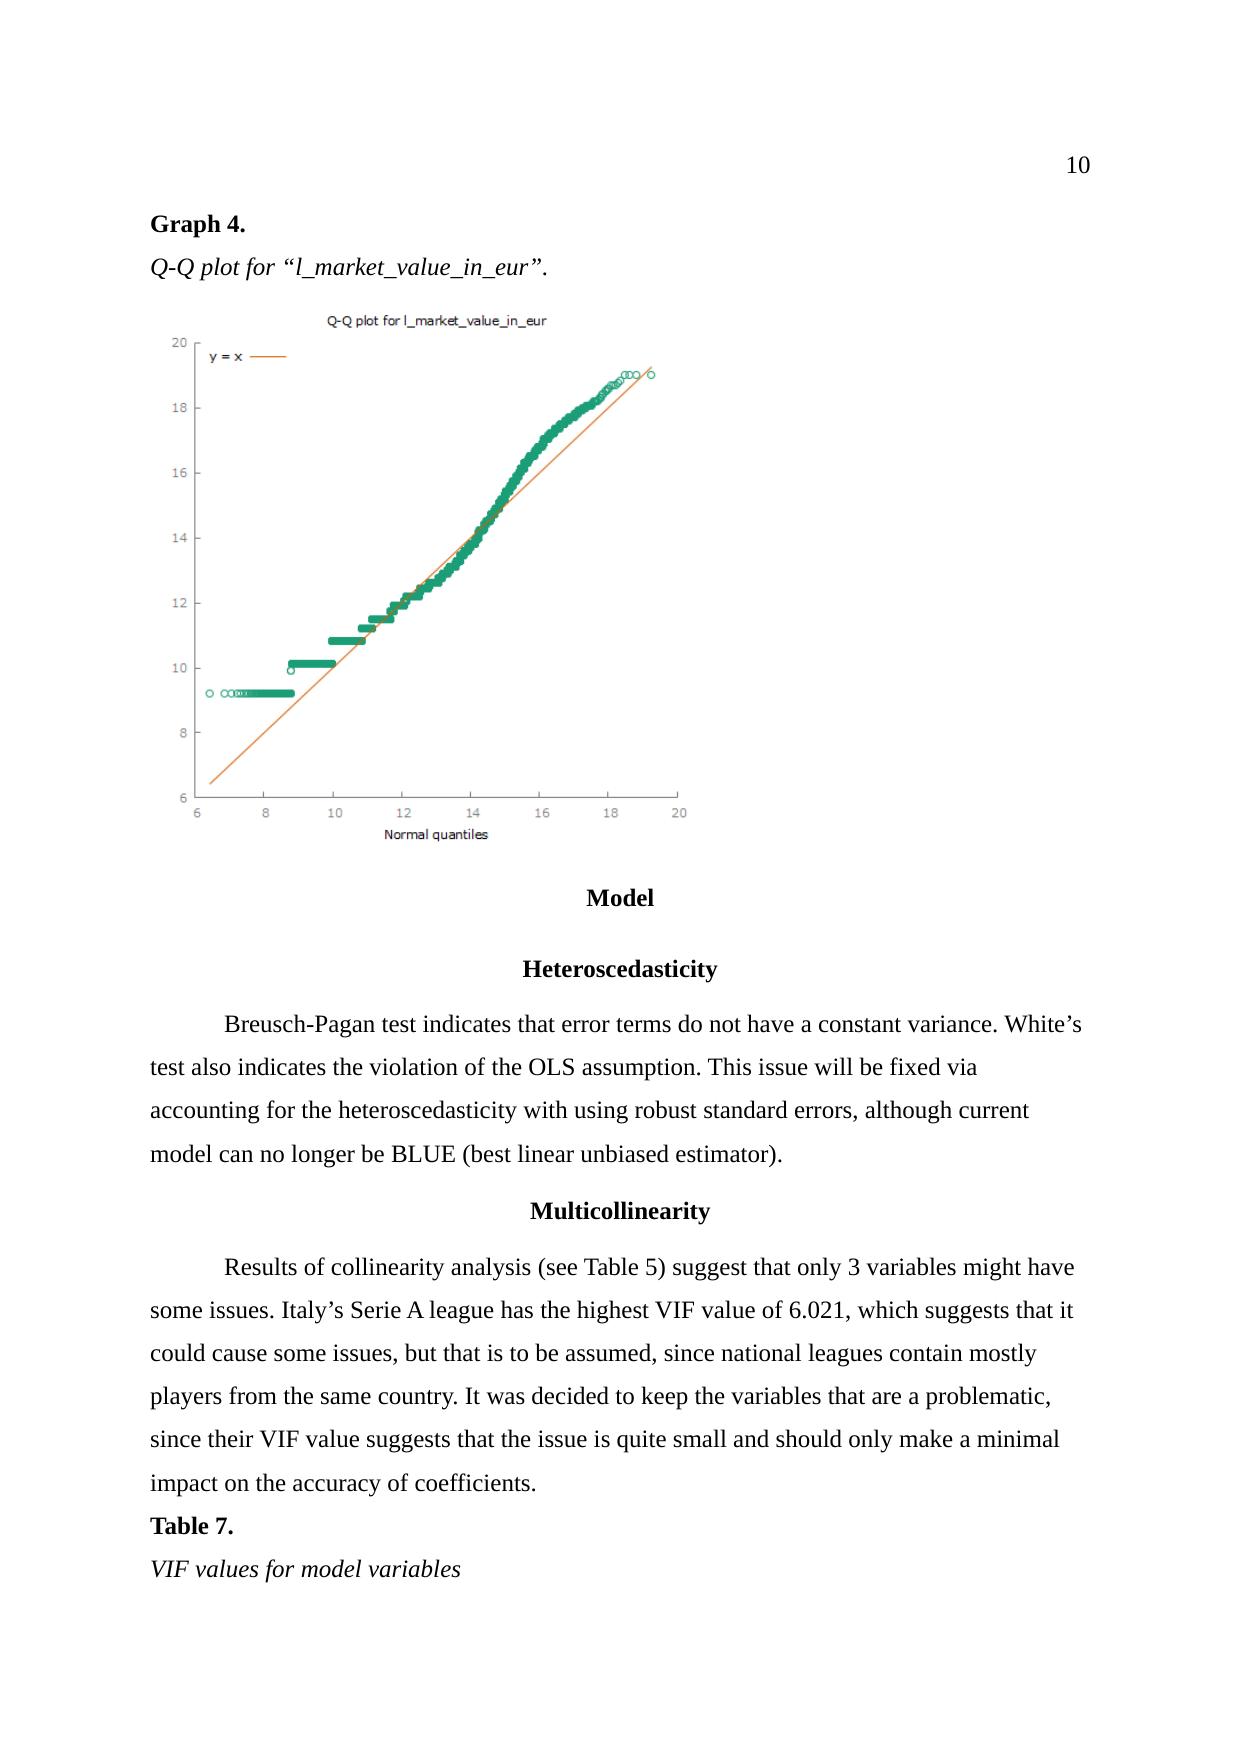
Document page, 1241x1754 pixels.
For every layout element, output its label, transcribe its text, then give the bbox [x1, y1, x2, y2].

subtitle Model [150, 883, 1090, 912]
text Q-Q plot for “l_market_value_in_eur”. [150, 252, 1090, 281]
text Results of collinearity analysis (see Table 5) suggest that only 3 variables might have some issues. Italy’s Serie A league has the highest VIF value of 6.021, which suggests that it could cause some issues, but that is to be assumed, since national leagues contain mostly players from the same country. It was decided to keep the variables that are a problematic, since their VIF value suggests that the issue is quite small and should only make a minimal impact on the accuracy of coefficients. [150, 1252, 1090, 1496]
subtitle Multicollinearity [150, 1196, 1090, 1225]
text Graph 4. [150, 209, 1090, 238]
text VIF values for model variables [150, 1554, 1090, 1583]
picture [152, 298, 701, 846]
text Table 7. [150, 1511, 1090, 1539]
subtitle Heteroscedasticity [150, 954, 1090, 982]
text Breusch-Pagan test indicates that error terms do not have a constant variance. White’s test also indicates the violation of the OLS assumption. This issue will be fixed via accounting for the heteroscedasticity with using robust standard errors, although current model can no longer be BLUE (best linear unbiased estimator). [150, 1009, 1090, 1167]
